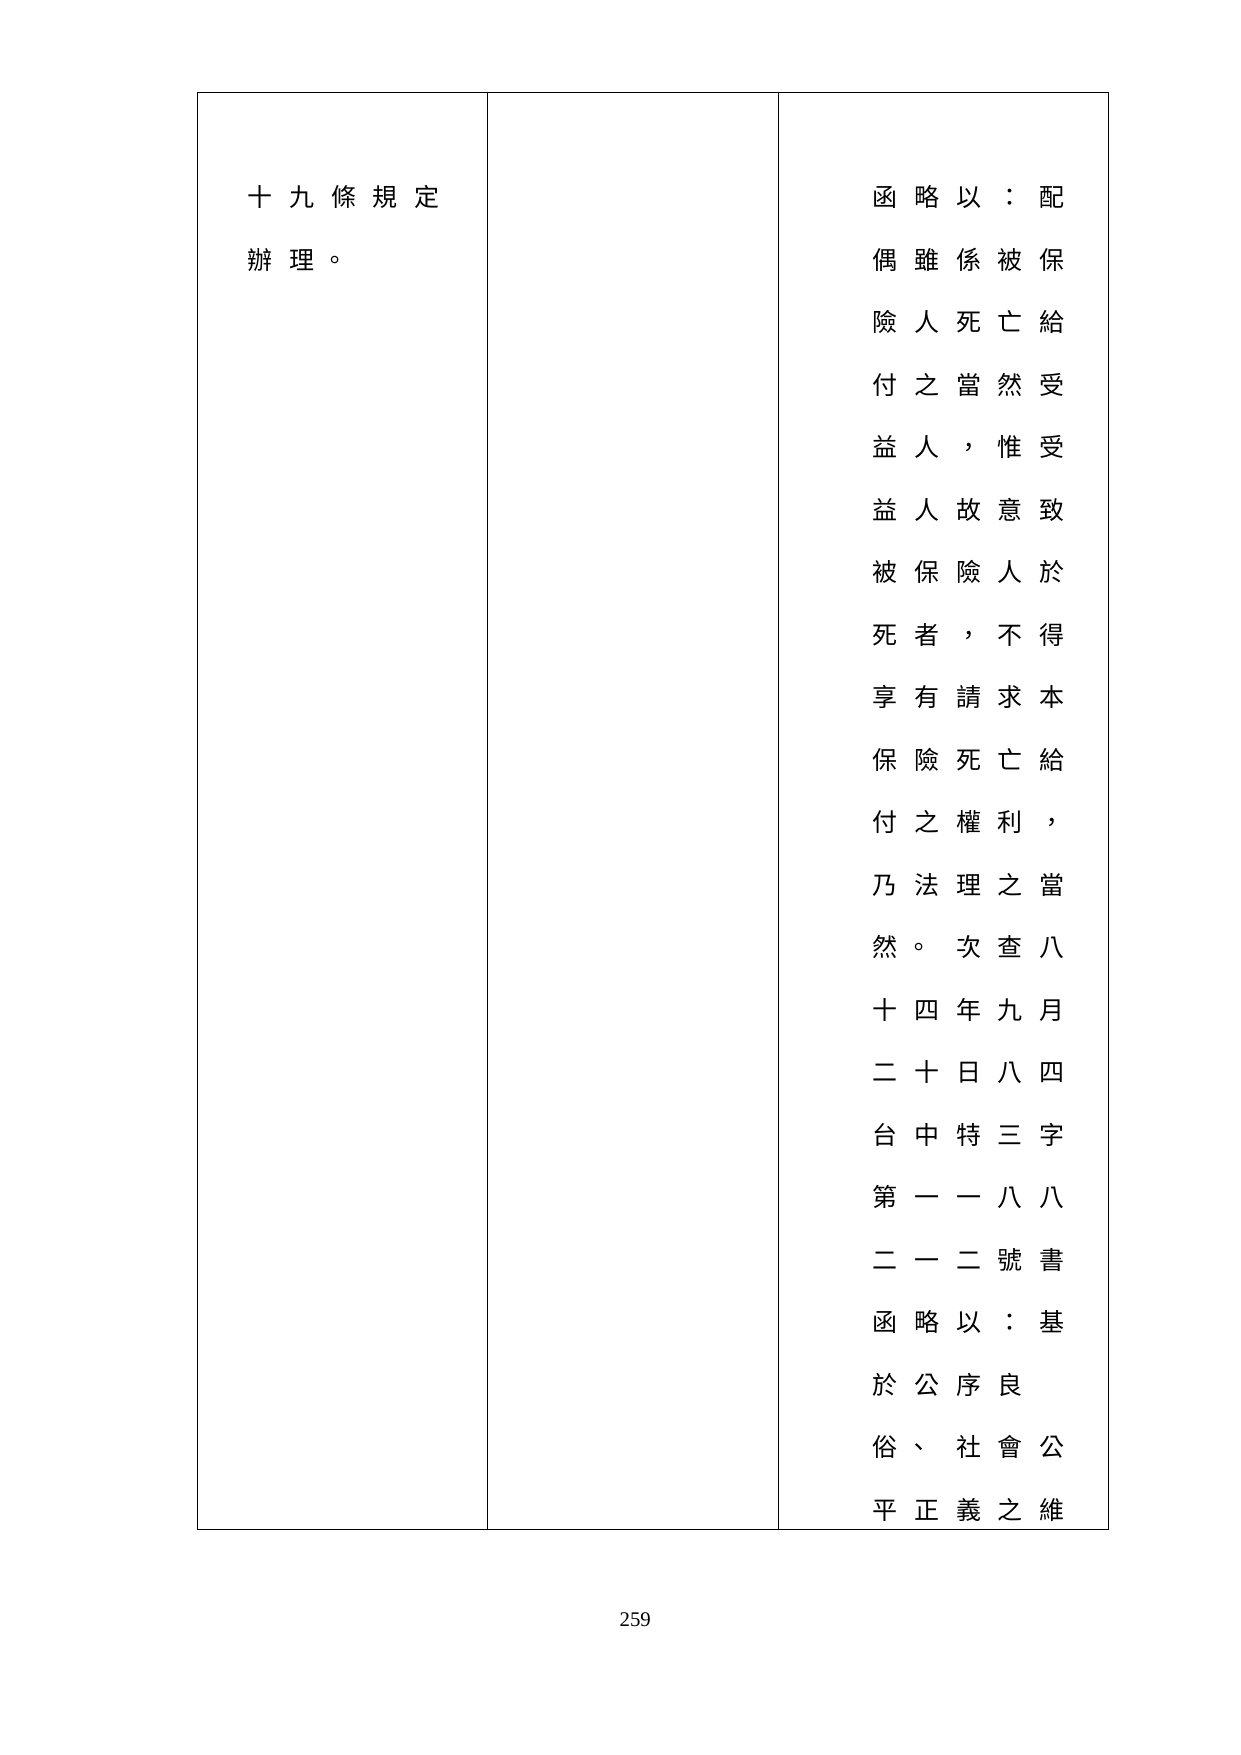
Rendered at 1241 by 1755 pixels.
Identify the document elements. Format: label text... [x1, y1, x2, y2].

table_cell 十九條規定辦理。 [198, 93, 487, 1529]
table_cell [488, 93, 778, 1529]
table_cell 函略以：配偶雖係被保險人死亡給付之當然受益人，惟受益人故意致被保險人於死者，不得享有請求本保險死亡給付之權利，乃法理之當然。次查八十四年九月二十日八四台中特三字第一一八八二一二號書函略以：基於公序良俗、社會公平正義之維 [779, 93, 1108, 1529]
